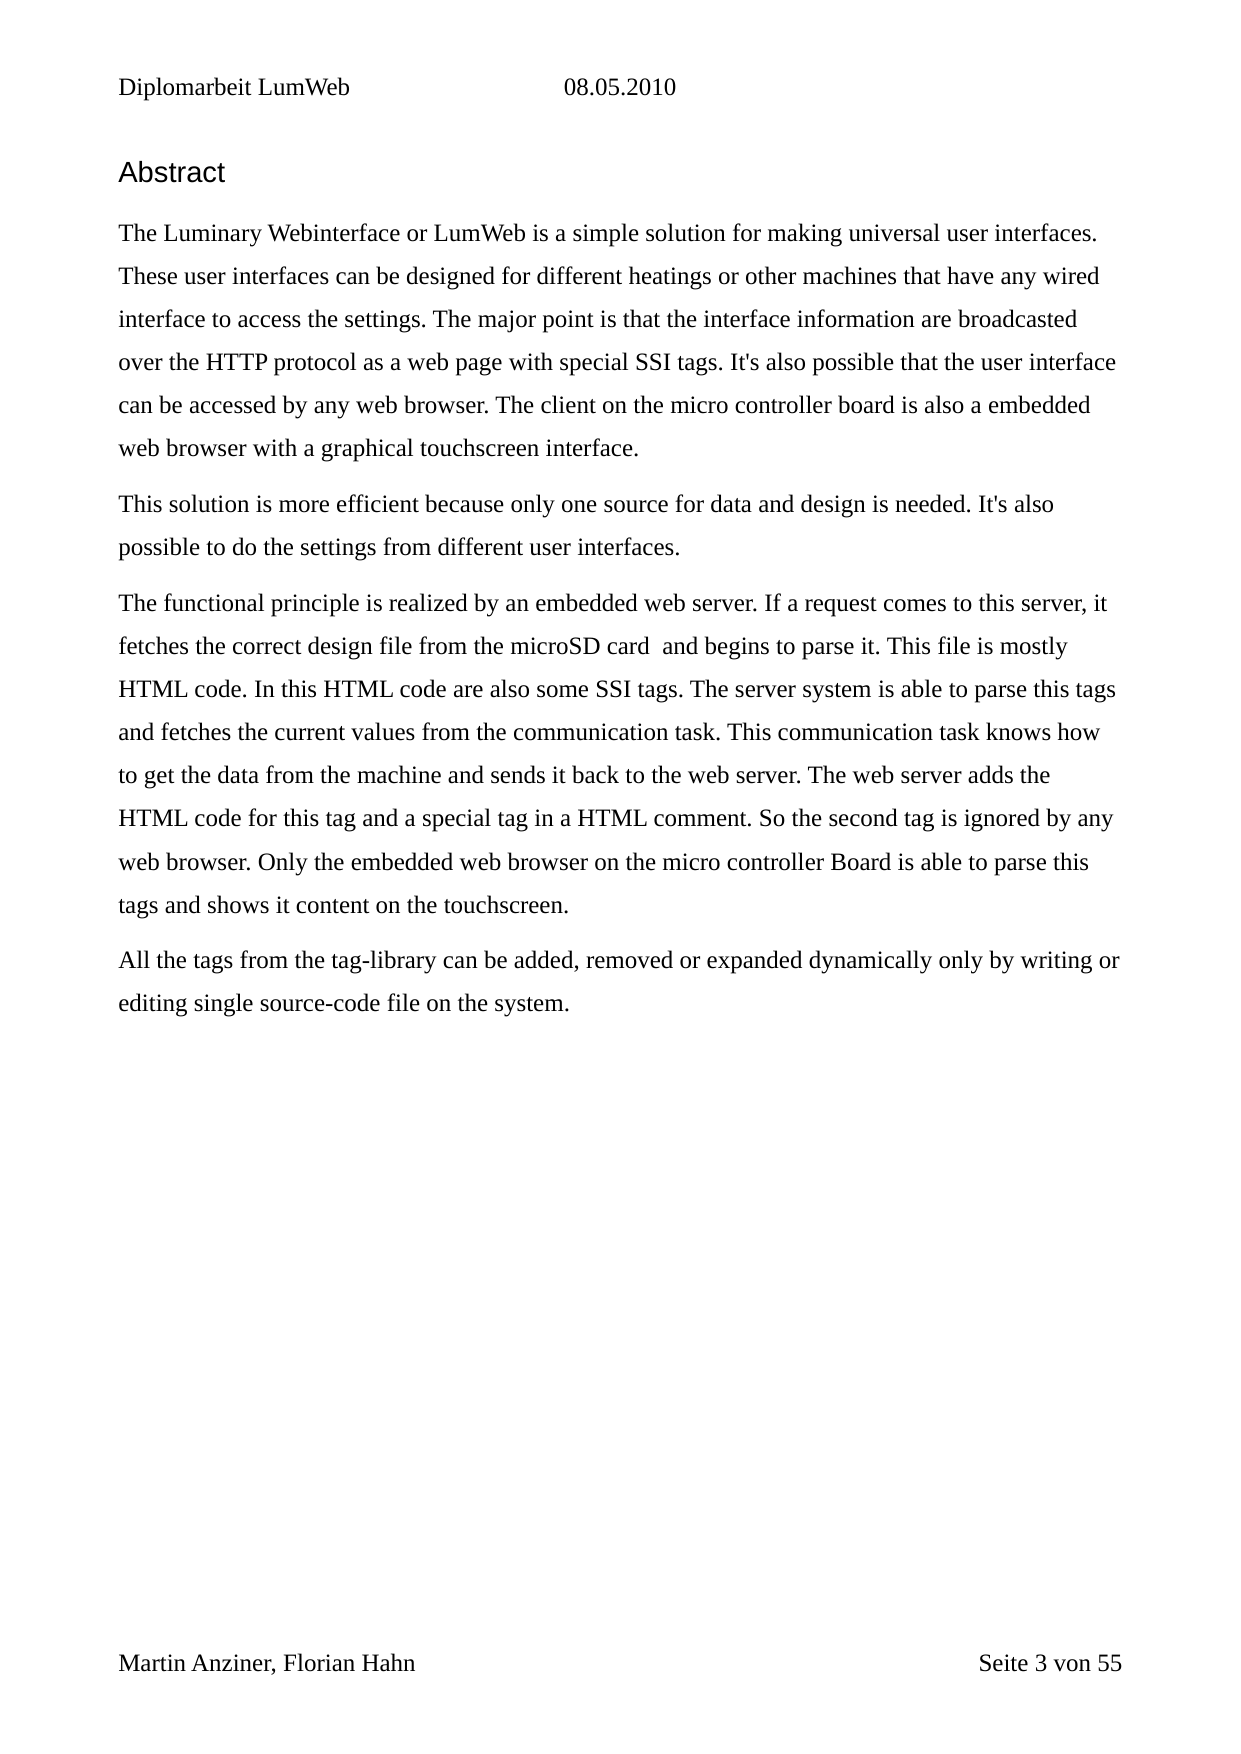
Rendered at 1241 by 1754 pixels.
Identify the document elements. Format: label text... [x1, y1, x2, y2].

text The functional principle is realized by an embedded web server. If a request comes to this server, it fetches the correct design file from the microSD card and begins to parse it. This file is mostly HTML code. In this HTML code are also some SSI tags. The server system is able to parse this tags and fetches the current values from the communication task. This communication task knows how to get the data from the machine and sends it back to the web server. The web server adds the HTML code for this tag and a special tag in a HTML comment. So the second tag is ignored by any web browser. Only the embedded web browser on the micro controller Board is able to parse this tags and shows it content on the touchscreen. [118, 588, 1122, 918]
subtitle Abstract [118, 155, 1122, 189]
text All the tags from the tag-library can be added, removed or expanded dynamically only by writing or editing single source-code file on the system. [118, 945, 1122, 1017]
text This solution is more efficient because only one source for data and design is needed. It's also possible to do the settings from different user interfaces. [118, 489, 1122, 561]
text The Luminary Webinterface or LumWeb is a simple solution for making universal user interfaces. These user interfaces can be designed for different heatings or other machines that have any wired interface to access the settings. The major point is that the interface information are broadcasted over the HTTP protocol as a web page with special SSI tags. It's also possible that the user interface can be accessed by any web browser. The client on the micro controller board is also a embedded web browser with a graphical touchscreen interface. [118, 218, 1122, 462]
